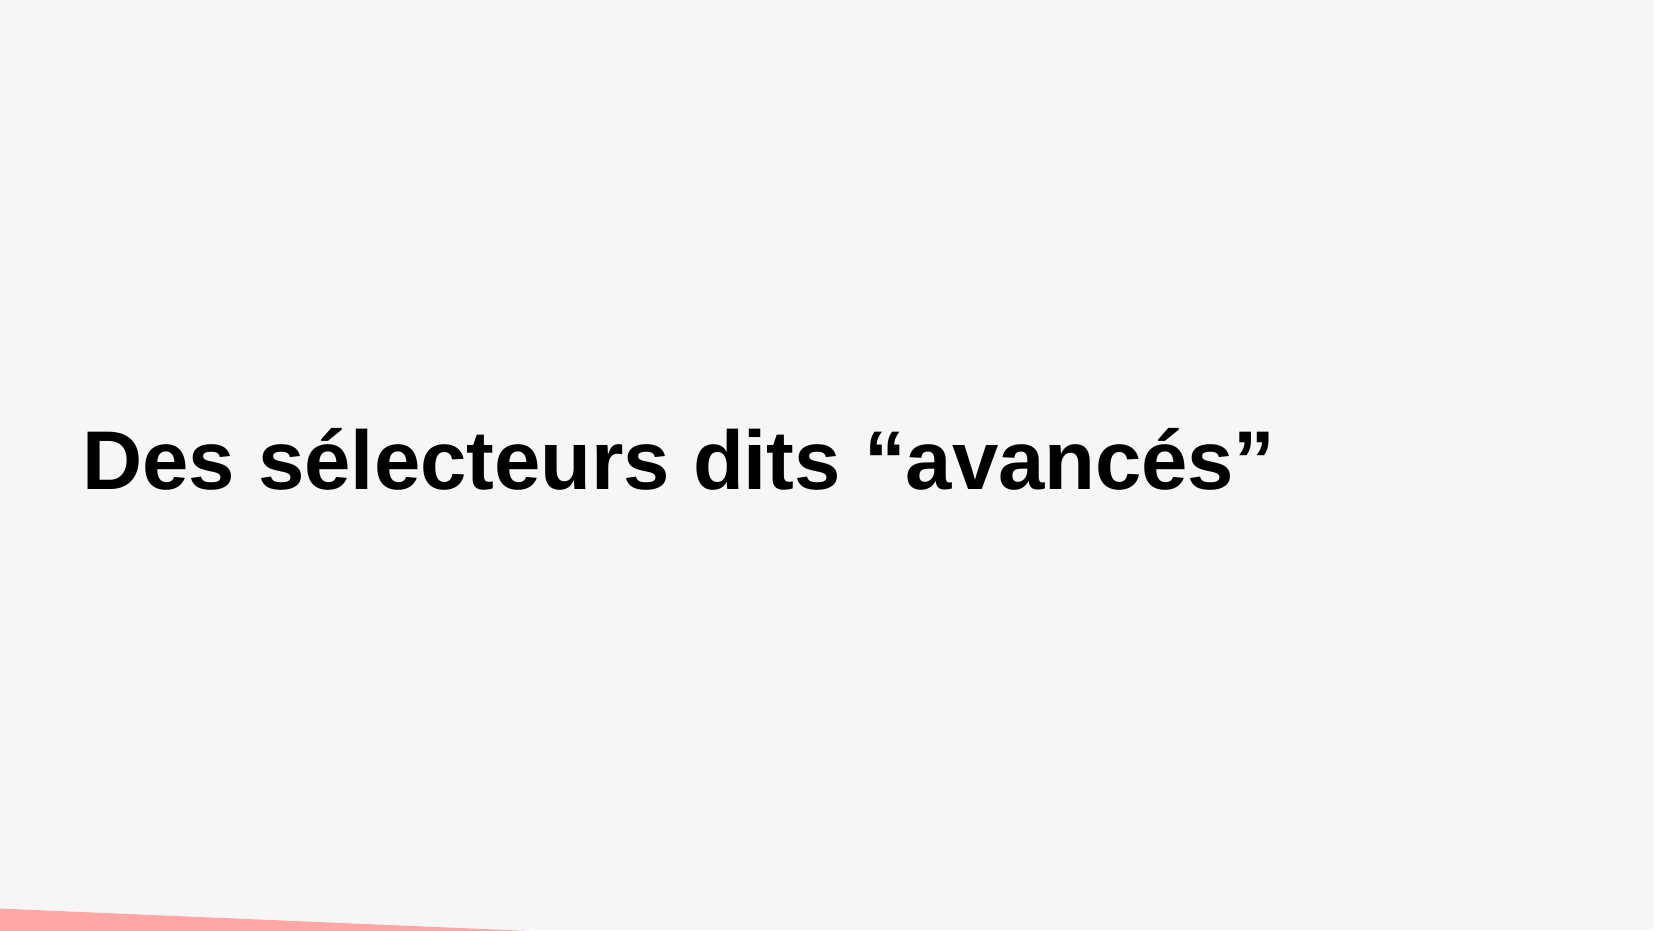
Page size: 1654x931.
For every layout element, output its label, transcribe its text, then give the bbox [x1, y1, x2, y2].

text_box [0, 908, 531, 931]
text_box Des sélecteurs dits “avancés” [82, 101, 1571, 822]
